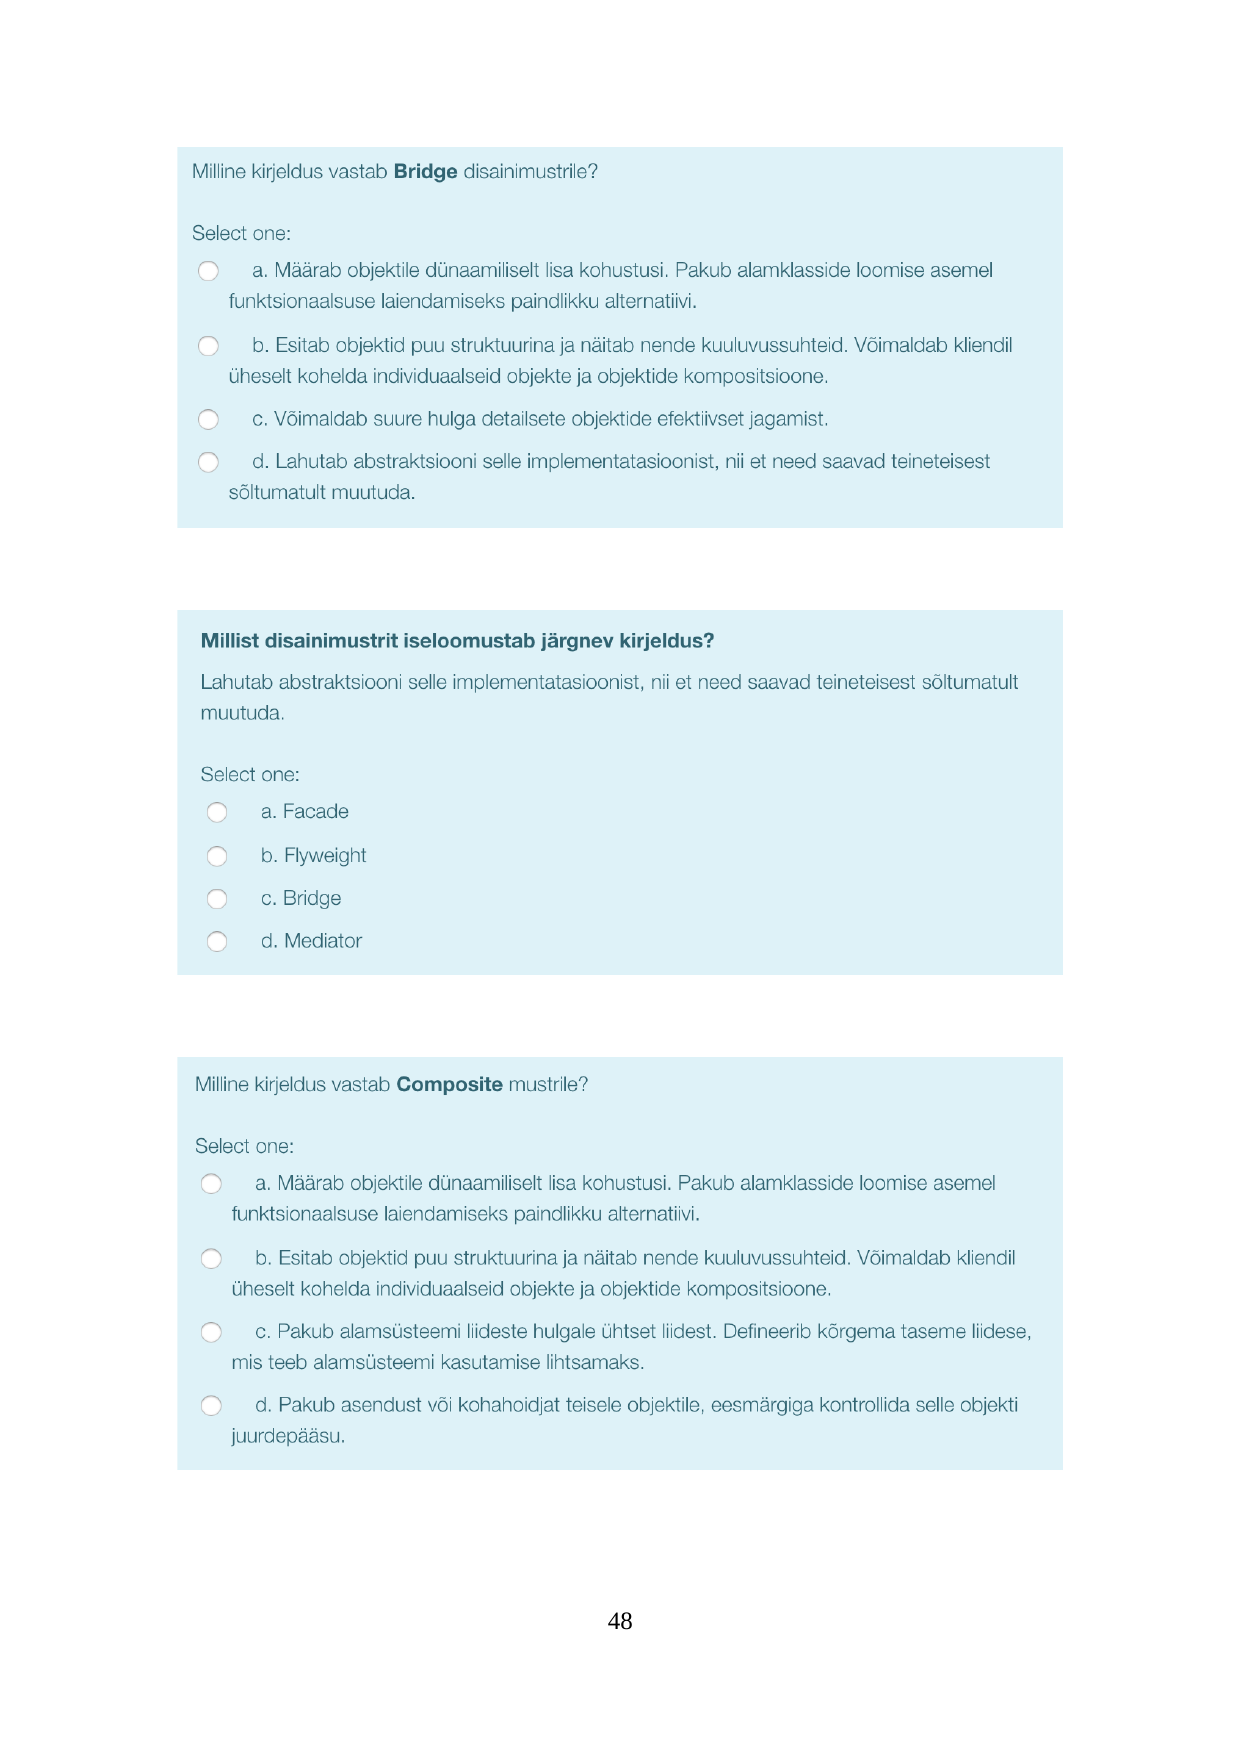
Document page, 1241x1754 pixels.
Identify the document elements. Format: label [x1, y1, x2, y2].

picture [177, 610, 1063, 975]
picture [177, 1057, 1063, 1470]
picture [177, 147, 1063, 528]
